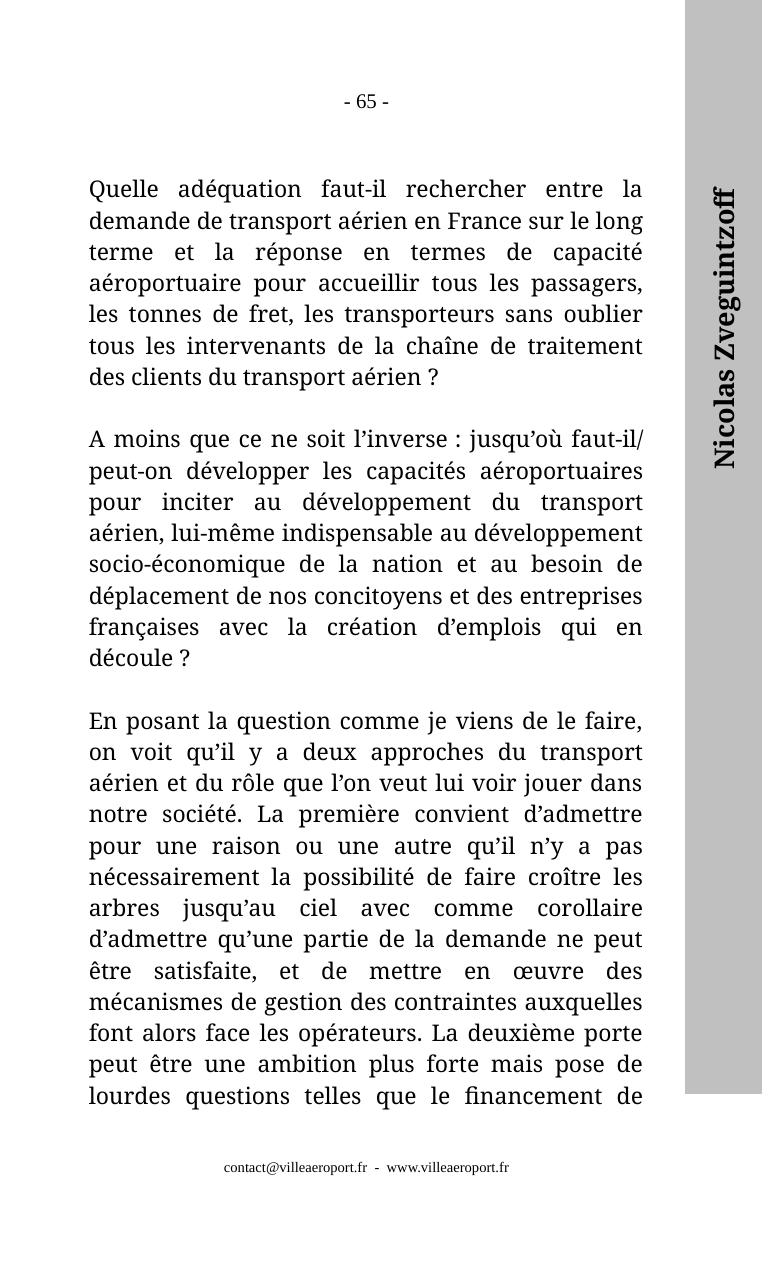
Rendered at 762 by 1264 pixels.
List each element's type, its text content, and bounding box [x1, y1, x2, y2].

text En posant la question comme je viens de le faire, on voit qu’il y a deux approches du transport aérien et du rôle que l’on veut lui voir jouer dans notre société. La première convient d’admettre pour une raison ou une autre qu’il n’y a pas nécessairement la possibilité de faire croître les arbres jusqu’au ciel avec comme corollaire d’admettre qu’une partie de la demande ne peut être satisfaite, et de mettre en œuvre des mécanismes de gestion des contraintes auxquelles font alors face les opérateurs. La deuxième porte peut être une ambition plus forte mais pose de lourdes questions telles que le financement de [88, 704, 644, 1111]
text Nicolas Zveguintzoff [685, 187, 762, 469]
text Quelle adéquation faut-il rechercher entre la demande de transport aérien en France sur le long terme et la réponse en termes de capacité aéroportuaire pour accueillir tous les passagers, les tonnes de fret, les transporteurs sans oublier tous les intervenants de la chaîne de traitement des clients du transport aérien ? [88, 173, 644, 392]
text A moins que ce ne soit l’inverse : jusqu’où faut-il/ peut-on développer les capacités aéroportuaires pour inciter au développement du transport aérien, lui-même indispensable au développement socio-économique de la nation et au besoin de déplacement de nos concitoyens et des entreprises françaises avec la création d’emplois qui en découle ? [88, 423, 644, 673]
